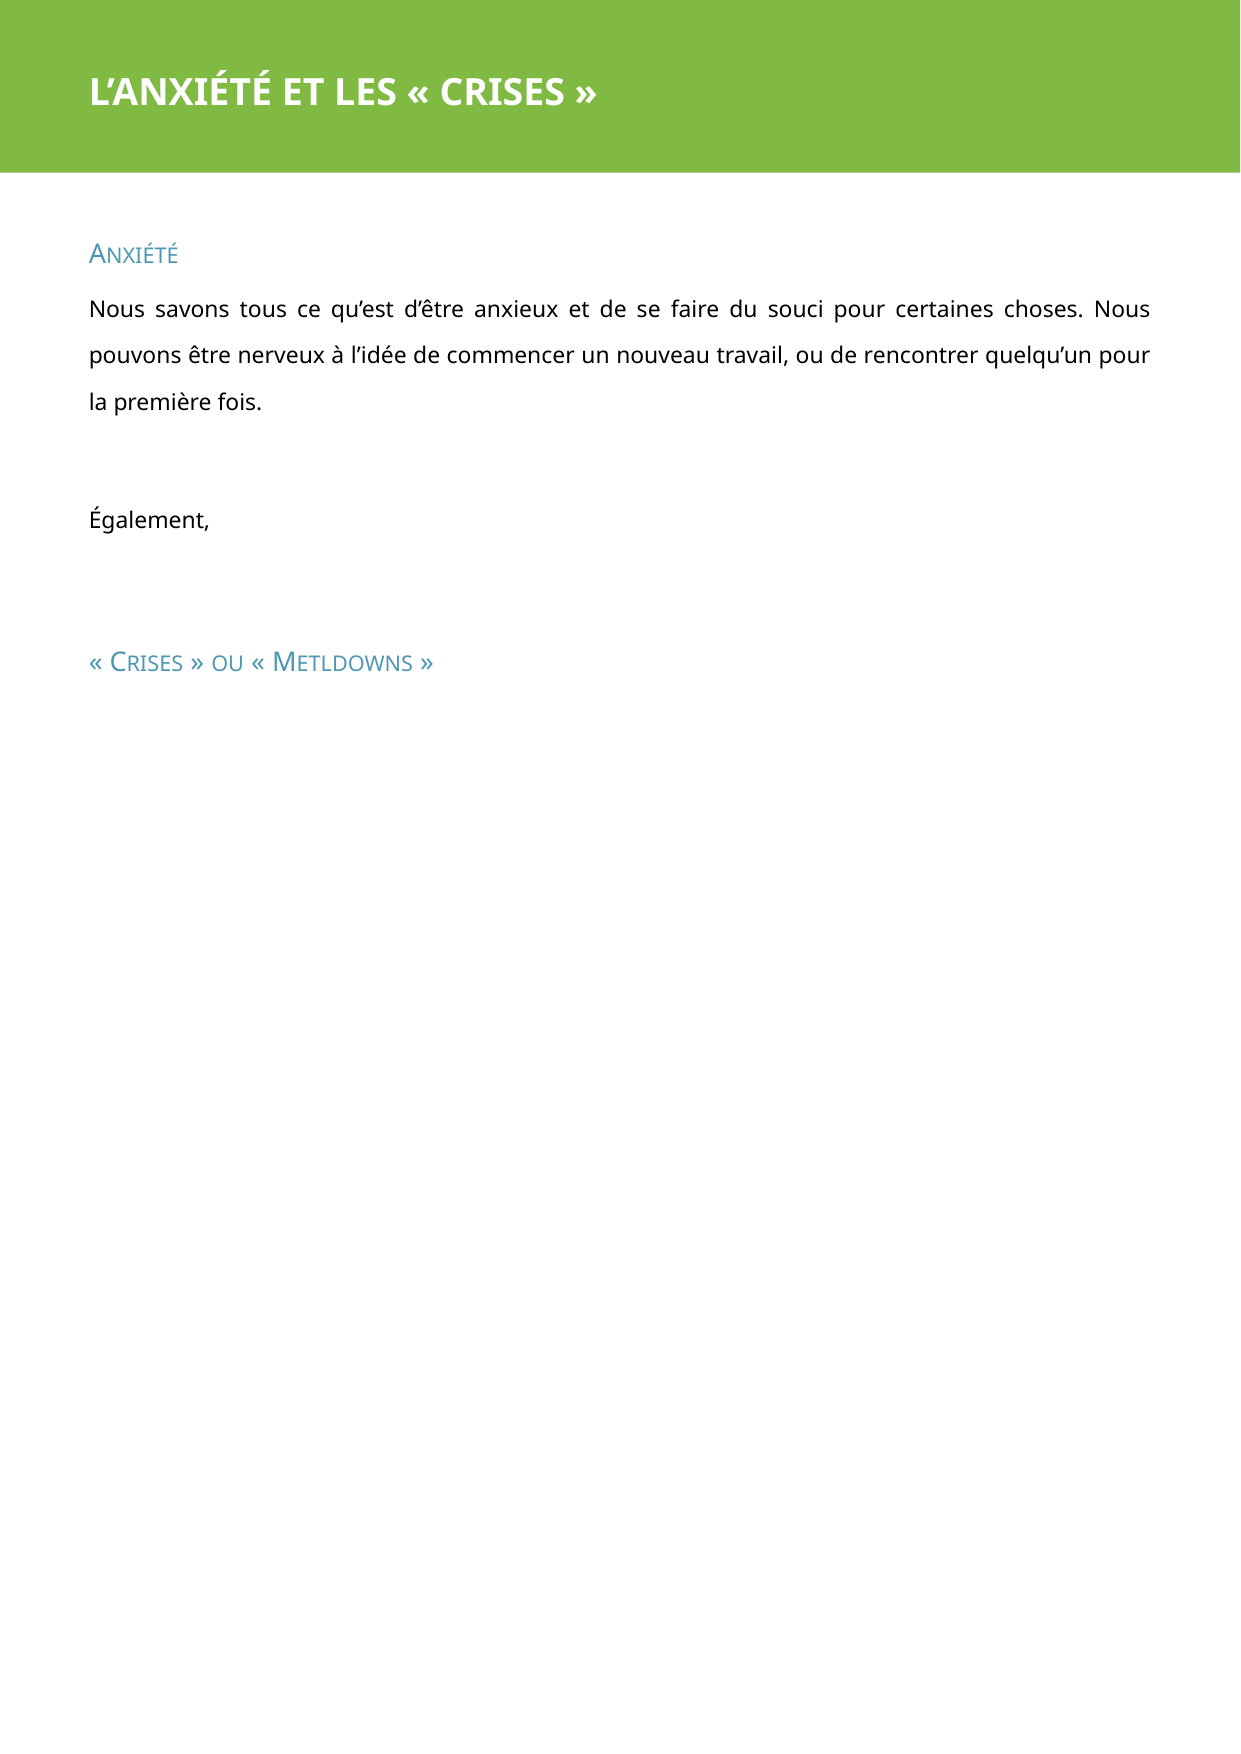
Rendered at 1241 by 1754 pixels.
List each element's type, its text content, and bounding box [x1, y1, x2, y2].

subtitle Anxiété [88, 235, 1152, 272]
text Nous savons tous ce qu’est d’être anxieux et de se faire du souci pour certaines choses. Nous pouvons être nerveux à l’idée de commencer un nouveau travail, ou de rencontrer quelqu’un pour la première fois. [88, 293, 1152, 418]
text Également, [88, 504, 1152, 535]
subtitle « Crises » ou « Metldowns » [88, 642, 1152, 679]
